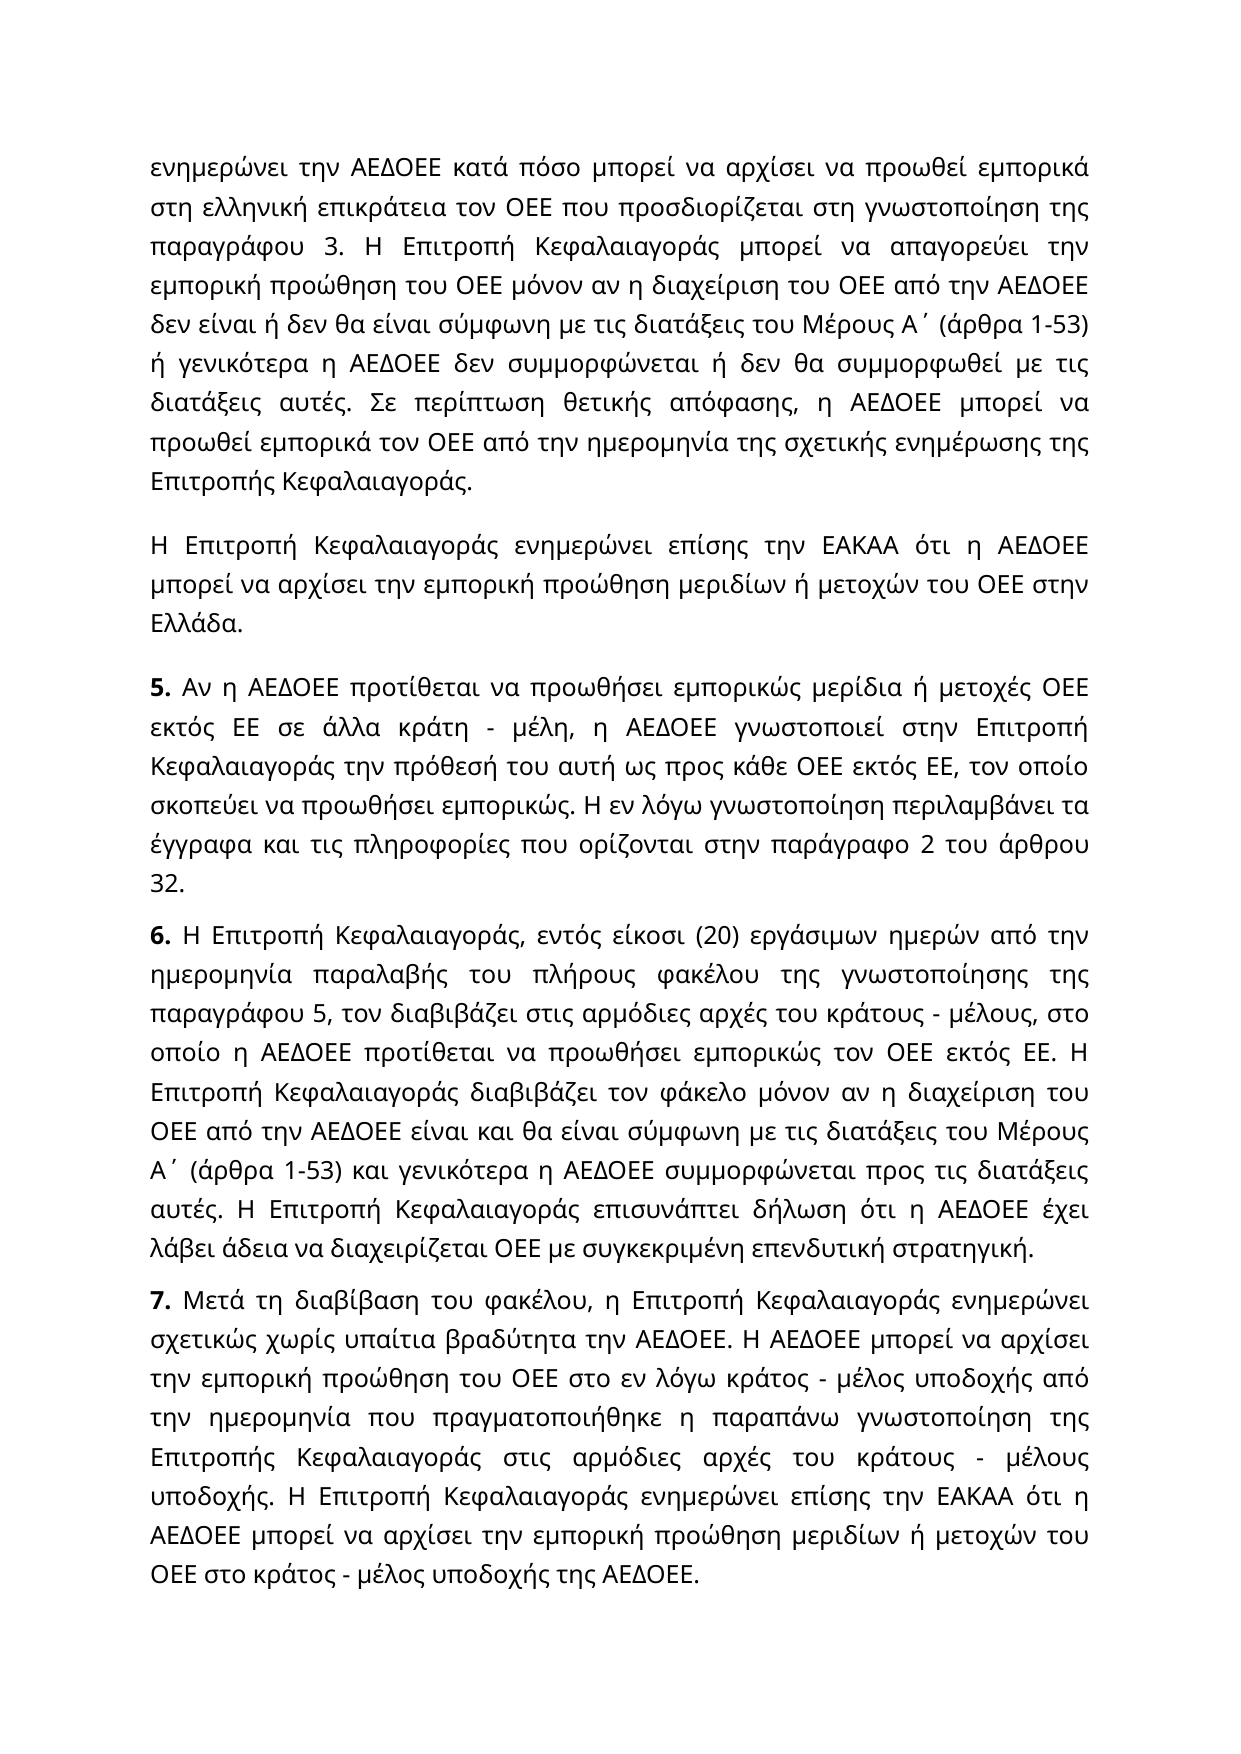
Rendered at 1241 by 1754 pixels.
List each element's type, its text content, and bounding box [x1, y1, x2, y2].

text 6. Η Επιτροπή Κεφαλαιαγοράς, εντός είκοσι (20) εργάσιμων ημερών από την ημερομηνία παραλαβής του πλήρους φακέλου της γνωστοποίησης της παραγράφου 5, τον διαβιβάζει στις αρμόδιες αρχές του κράτους - μέλους, στο οποίο η ΑΕΔΟΕΕ προτίθεται να προωθήσει εμπορικώς τον ΟΕΕ εκτός ΕΕ. Η Επιτροπή Κεφαλαιαγοράς διαβιβάζει τον φάκελο μόνον αν η διαχείριση του ΟΕΕ από την ΑΕΔΟΕΕ είναι και θα είναι σύμφωνη με τις διατάξεις του Μέρους Α΄ (άρθρα 1-53) και γενικότερα η ΑΕΔΟΕΕ συμμορφώνεται προς τις διατάξεις αυτές. Η Επιτροπή Κεφαλαιαγοράς επισυνάπτει δήλωση ότι η ΑΕΔΟΕΕ έχει λάβει άδεια να διαχειρίζεται ΟΕΕ με συγκεκριμένη επενδυτική στρατηγική. [150, 917, 1090, 1265]
text Η Επιτροπή Κεφαλαιαγοράς ενημερώνει επίσης την ΕΑΚΑΑ ότι η ΑΕΔΟΕΕ μπορεί να αρχίσει την εμπορική προώθηση μεριδίων ή μετοχών του ΟΕΕ στην Ελλάδα. [150, 527, 1090, 640]
text ενημερώνει την ΑΕΔΟΕΕ κατά πόσο μπορεί να αρχίσει να προωθεί εμπορικά στη ελληνική επικράτεια τον ΟΕΕ που προσδιορίζεται στη γνωστοποίηση της παραγράφου 3. Η Επιτροπή Κεφαλαιαγοράς μπορεί να απαγορεύει την εμπορική προώθηση του ΟΕΕ μόνον αν η διαχείριση του ΟΕΕ από την ΑΕΔΟΕΕ δεν είναι ή δεν θα είναι σύμφωνη με τις διατάξεις του Μέρους Α΄ (άρθρα 1-53) ή γενικότερα η ΑΕΔΟΕΕ δεν συμμορφώνεται ή δεν θα συμμορφωθεί με τις διατάξεις αυτές. Σε περίπτωση θετικής απόφασης, η ΑΕΔΟΕΕ μπορεί να προωθεί εμπορικά τον ΟΕΕ από την ημερομηνία της σχετικής ενημέρωσης της Επιτροπής Κεφαλαιαγοράς. [150, 150, 1090, 497]
text 7. Μετά τη διαβίβαση του φακέλου, η Επιτροπή Κεφαλαιαγοράς ενημερώνει σχετικώς χωρίς υπαίτια βραδύτητα την ΑΕΔΟΕΕ. Η ΑΕΔΟΕΕ μπορεί να αρχίσει την εμπορική προώθηση του ΟΕΕ στο εν λόγω κράτος - μέλος υποδοχής από την ημερομηνία που πραγματοποιήθηκε η παραπάνω γνωστοποίηση της Επιτροπής Κεφαλαιαγοράς στις αρμόδιες αρχές του κράτους - μέλους υποδοχής. Η Επιτροπή Κεφαλαιαγοράς ενημερώνει επίσης την ΕΑΚΑΑ ότι η ΑΕΔΟΕΕ μπορεί να αρχίσει την εμπορική προώθηση μεριδίων ή μετοχών του ΟΕΕ στο κράτος - μέλος υποδοχής της ΑΕΔΟΕΕ. [150, 1282, 1090, 1591]
text 5. Αν η ΑΕΔΟΕΕ προτίθεται να προωθήσει εμπορικώς μερίδια ή μετοχές ΟΕΕ εκτός ΕΕ σε άλλα κράτη - μέλη, η ΑΕΔΟΕΕ γνωστοποιεί στην Επιτροπή Κεφαλαιαγοράς την πρόθεσή του αυτή ως προς κάθε ΟΕΕ εκτός ΕΕ, τον οποίο σκοπεύει να προωθήσει εμπορικώς. Η εν λόγω γνωστοποίηση περιλαμβάνει τα έγγραφα και τις πληροφορίες που ορίζονται στην παράγραφο 2 του άρθρου 32. [150, 670, 1090, 900]
